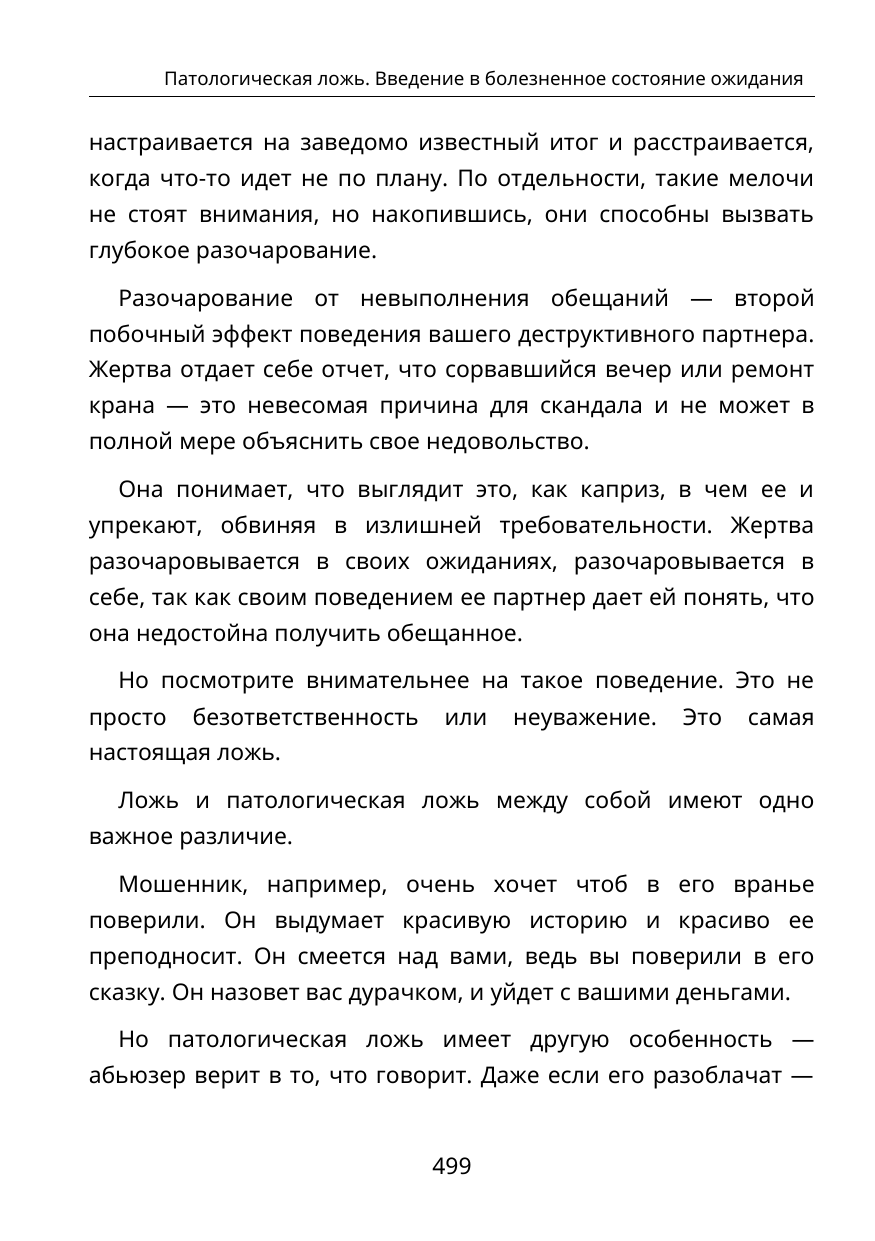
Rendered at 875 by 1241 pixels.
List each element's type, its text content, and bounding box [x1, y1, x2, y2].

text Но патологическая ложь имеет другую особенность — абьюзер верит в то, что говорит. Даже если его разоблачат — [88, 1023, 815, 1090]
text Она понимает, что выглядит это, как каприз, в чем ее и упрекают, обвиняя в излишней требовательности. Жертва разочаровывается в своих ожиданиях, разочаровывается в себе, так как своим поведением ее партнер дает ей понять, что она недостойна получить обещанное. [88, 473, 815, 648]
text Разочарование от невыполнения обещаний — второй побочный эффект поведения вашего деструктивного партнера. Жертва отдает себе отчет, что сорвавшийся вечер или ремонт крана — это невесомая причина для скандала и не может в полной мере объяснить свое недовольство. [88, 282, 815, 457]
text настраивается на заведомо известный итог и расстраивается, когда что-то идет не по плану. По отдельности, такие мелочи не стоят внимания, но накопившись, они способны вызвать глубокое разочарование. [88, 126, 815, 265]
text Мошенник, например, очень хочет чтоб в его вранье поверили. Он выдумает красивую историю и красиво ее преподносит. Он смеется над вами, ведь вы поверили в его сказку. Он назовет вас дурачком, и уйдет с вашими деньгами. [88, 868, 815, 1007]
text Но посмотрите внимательнее на такое поведение. Это не просто безответственность или неуважение. Это самая настоящая ложь. [88, 664, 815, 768]
text Ложь и патологическая ложь между собой имеют одно важное различие. [88, 784, 815, 851]
